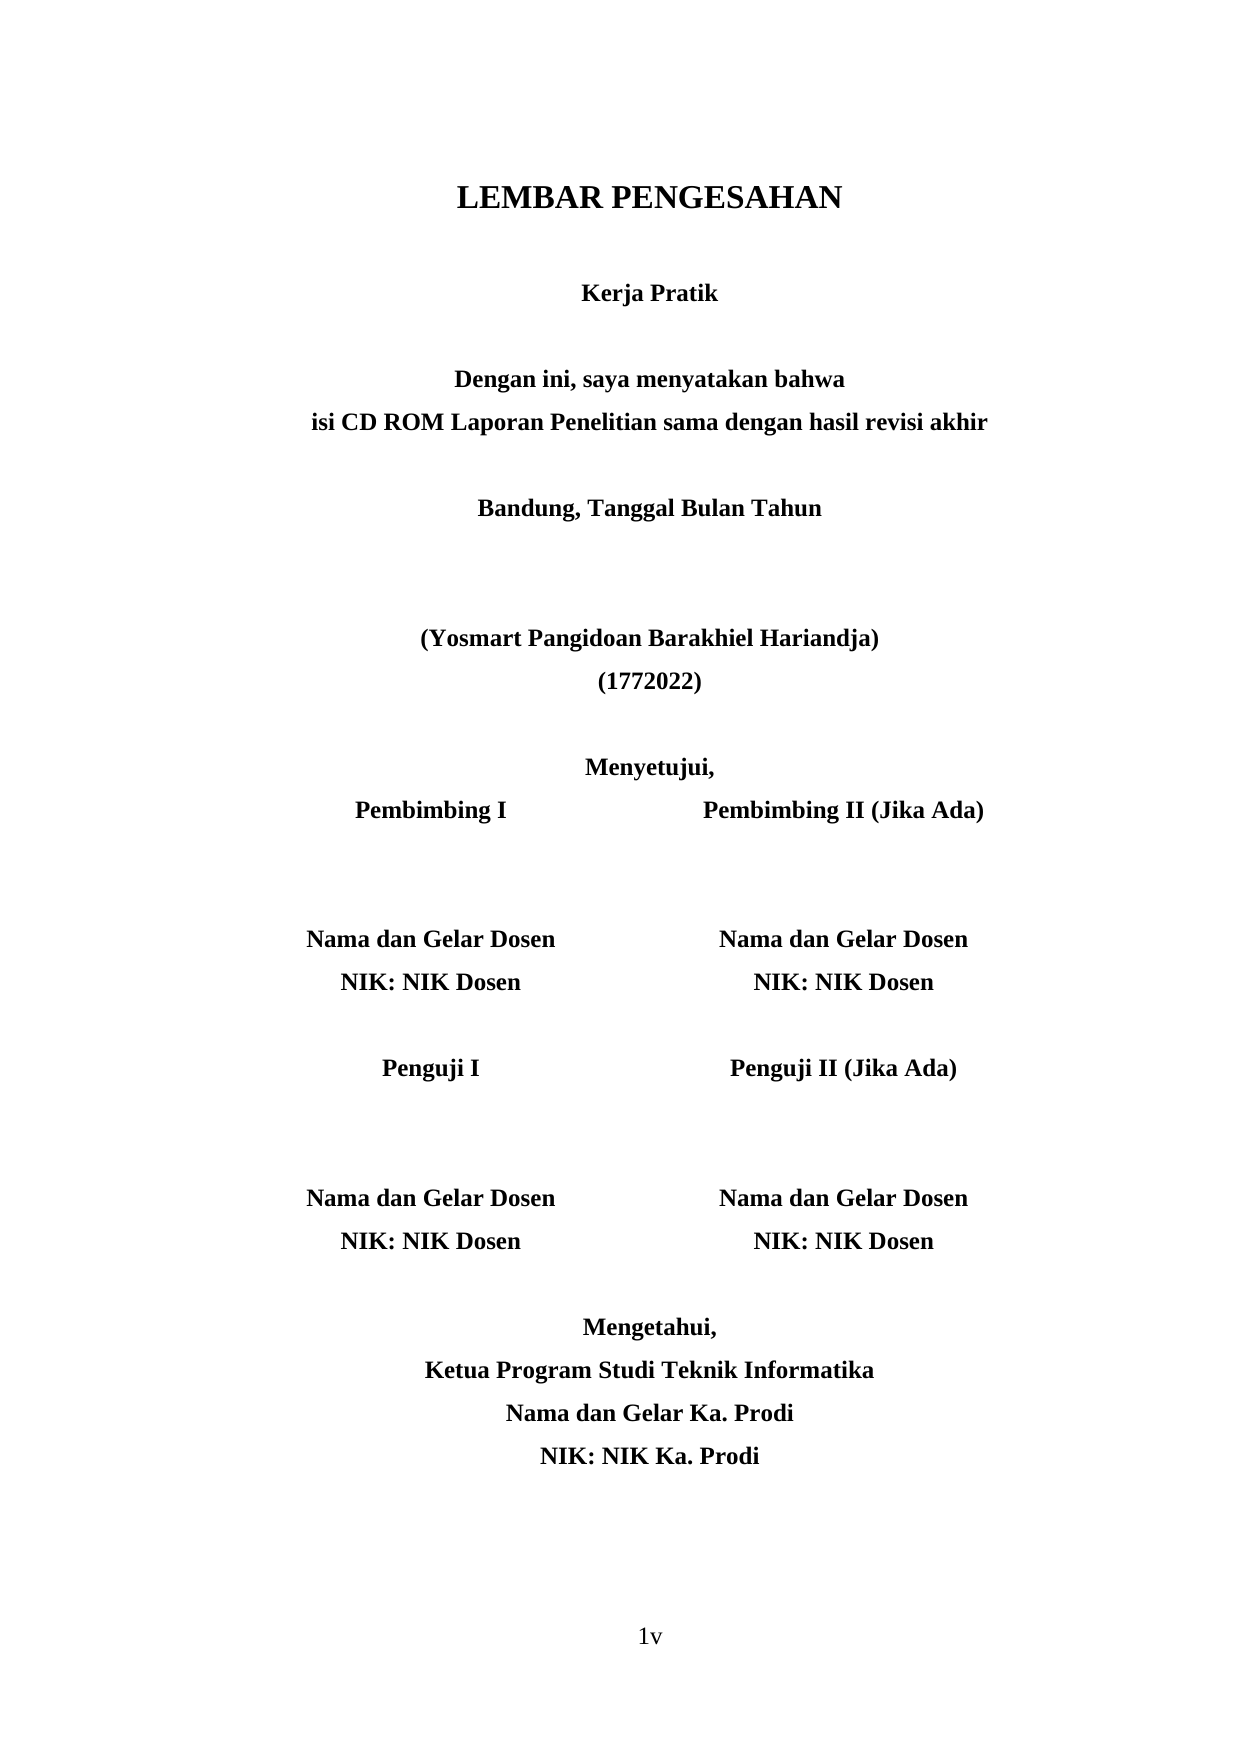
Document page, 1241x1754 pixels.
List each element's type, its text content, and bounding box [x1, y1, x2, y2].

table_cell NIK: NIK Dosen [637, 1226, 1050, 1269]
table_cell [224, 838, 637, 924]
text Menyetujui, [236, 752, 1063, 781]
table_cell [224, 1097, 637, 1183]
table_cell [637, 838, 1050, 924]
text Ketua Program Studi Teknik Informatika [236, 1355, 1063, 1384]
table_cell Nama dan Gelar Dosen [224, 1183, 637, 1226]
table_cell Nama dan Gelar Dosen [637, 1183, 1050, 1226]
table_cell NIK: NIK Dosen [224, 968, 637, 1011]
text (1772022) [236, 666, 1063, 695]
text (Yosmart Pangidoan Barakhiel Hariandja) [236, 623, 1063, 652]
table_cell [224, 1011, 637, 1053]
table_cell NIK: NIK Dosen [224, 1226, 637, 1269]
table_cell Nama dan Gelar Dosen [637, 925, 1050, 967]
text Dengan ini, saya menyatakan bahwa isi CD ROM Laporan Penelitian sama dengan hasil revisi akhir [236, 364, 1063, 436]
table_cell [637, 1097, 1050, 1183]
table_cell [637, 1011, 1050, 1053]
table_cell Nama dan Gelar Dosen [224, 925, 637, 967]
text Nama dan Gelar Ka. Prodi [236, 1398, 1063, 1427]
text Kerja Pratik [236, 278, 1063, 307]
subtitle LEMBAR PENGESAHAN [236, 177, 1063, 216]
text Bandung, Tanggal Bulan Tahun [236, 493, 1063, 522]
table_header Pembimbing II (Jika Ada) [637, 795, 1050, 838]
table_cell Penguji II (Jika Ada) [637, 1054, 1050, 1097]
table_header Pembimbing I [224, 795, 637, 838]
table_cell Penguji I [224, 1054, 637, 1097]
text NIK: NIK Ka. Prodi [236, 1441, 1063, 1470]
table_cell NIK: NIK Dosen [637, 968, 1050, 1011]
text Mengetahui, [236, 1312, 1063, 1341]
